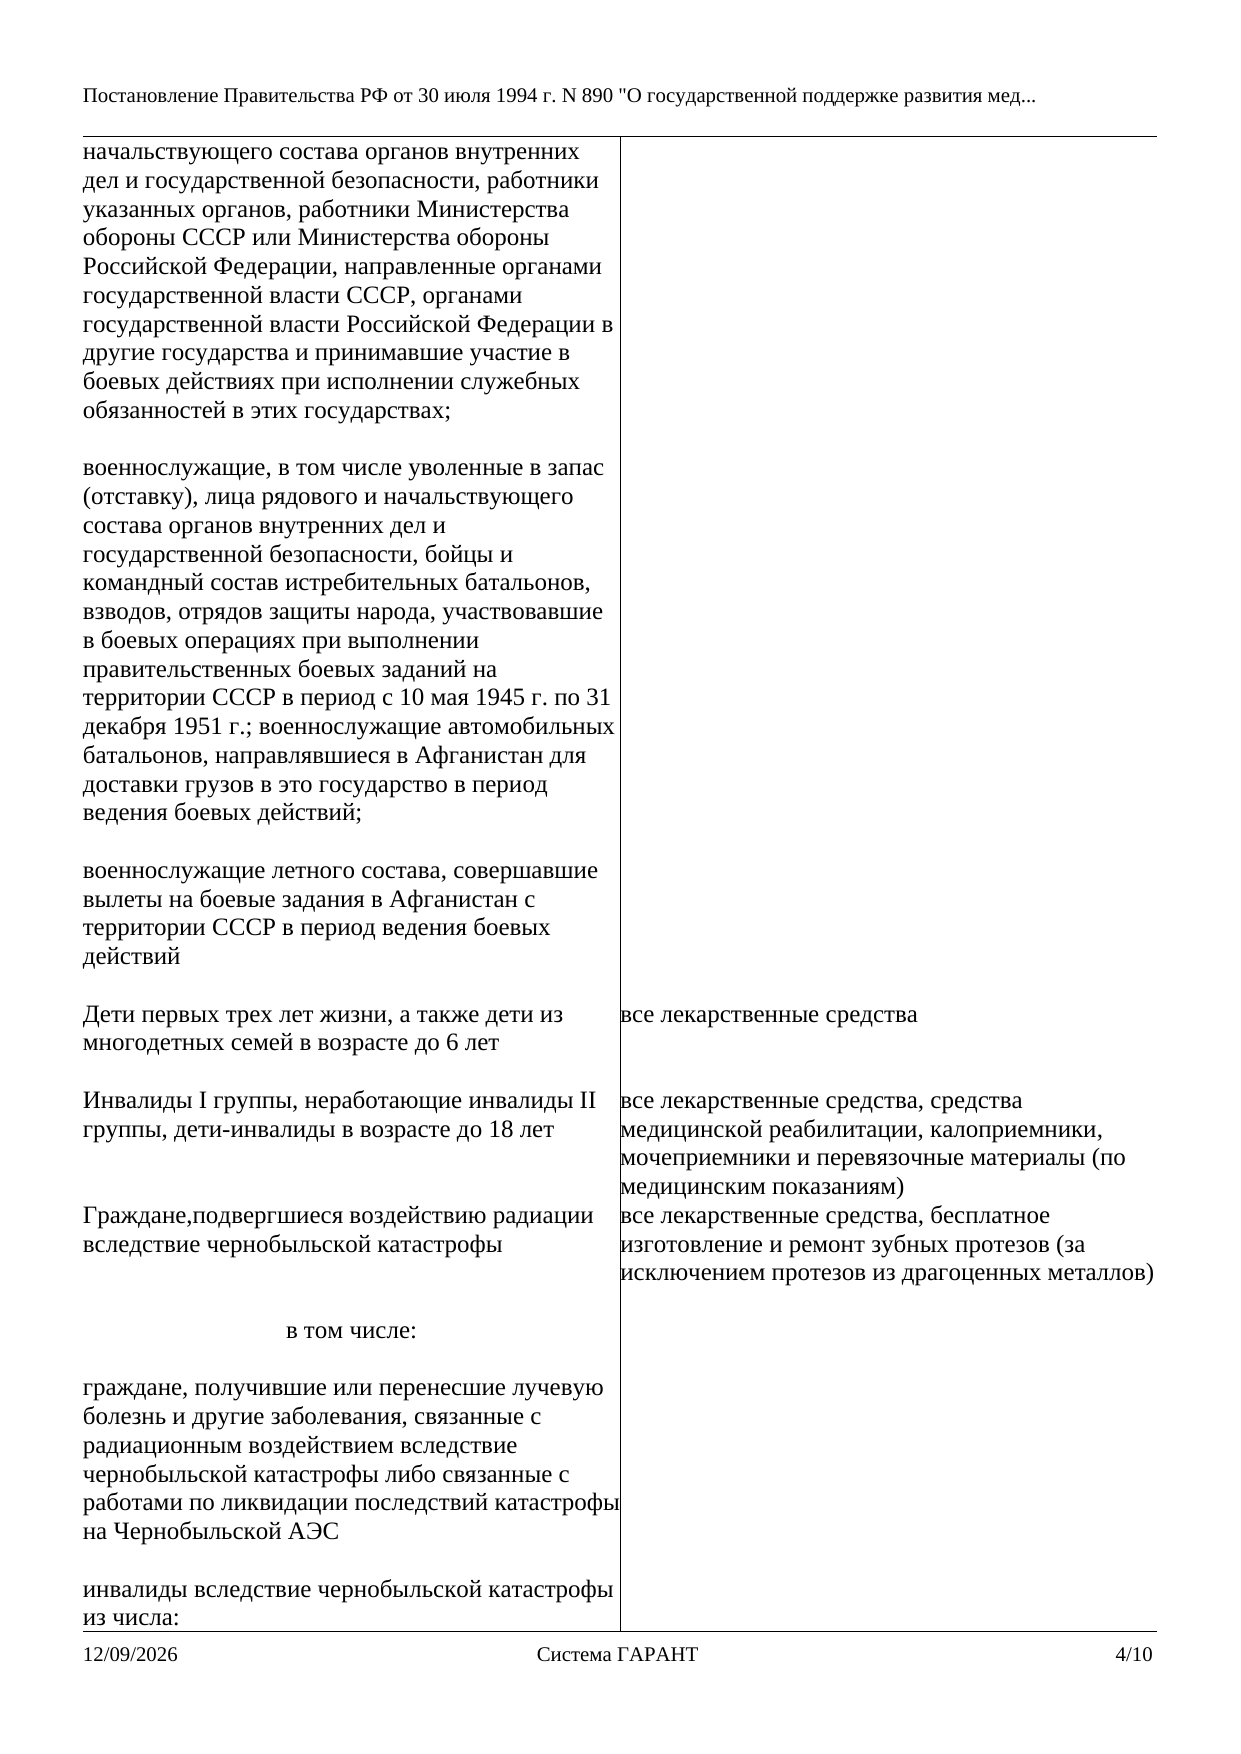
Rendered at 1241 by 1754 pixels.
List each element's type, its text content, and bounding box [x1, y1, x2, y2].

table_cell [621, 137, 1157, 999]
table_cell [621, 1315, 1157, 1574]
table_cell все лекарственные средства [621, 999, 1157, 1085]
table_cell все лекарственные средства, средства медицинской реабилитации, калоприемники, мочеприемники и перевязочные материалы (по медицинским показаниям) [621, 1085, 1157, 1200]
table_cell [621, 1574, 1157, 1631]
table_cell в том числе: граждане, получившие или перенесшие лучевую болезнь и другие заболевания, связанные с радиационным воздействием вследствие чернобыльской катастрофы либо связанные с работами по ликвидации последствий катастрофы на Чернобыльской АЭС [83, 1315, 620, 1574]
table_cell Инвалиды I группы, неработающие инвалиды II группы, дети-инвалиды в возрасте до 18 лет [83, 1085, 620, 1200]
table_cell Дети первых трех лет жизни, а также дети из многодетных семей в возрасте до 6 лет [83, 999, 620, 1085]
table_cell инвалиды вследствие чернобыльской катастрофы из числа: [83, 1574, 620, 1631]
table_cell все лекарственные средства, бесплатное изготовление и ремонт зубных протезов (за исключением протезов из драгоценных металлов) [621, 1200, 1157, 1315]
table_cell начальствующего состава органов внутренних дел и государственной безопасности, работники указанных органов, работники Министерства обороны СССР или Министерства обороны Российской Федерации, направленные органами государственной власти СССР, органами государственной власти Российской Федерации в другие государства и принимавшие участие в боевых действиях при исполнении служебных обязанностей в этих государствах; военнослужащие, в том числе уволенные в запас (отставку), лица рядового и начальствующего состава органов внутренних дел и государственной безопасности, бойцы и командный состав истребительных батальонов, взводов, отрядов защиты народа, участвовавшие в боевых операциях при выполнении правительственных боевых заданий на территории СССР в период с 10 мая 1945 г. по 31 декабря 1951 г.; военнослужащие автомобильных батальонов, направлявшиеся в Афганистан для доставки грузов в это государство в период ведения боевых действий; военнослужащие летного состава, совершавшие вылеты на боевые задания в Афганистан с территории СССР в период ведения боевых действий [83, 137, 620, 999]
table_cell Граждане,подвергшиеся воздействию радиации вследствие чернобыльской катастрофы [83, 1200, 620, 1315]
